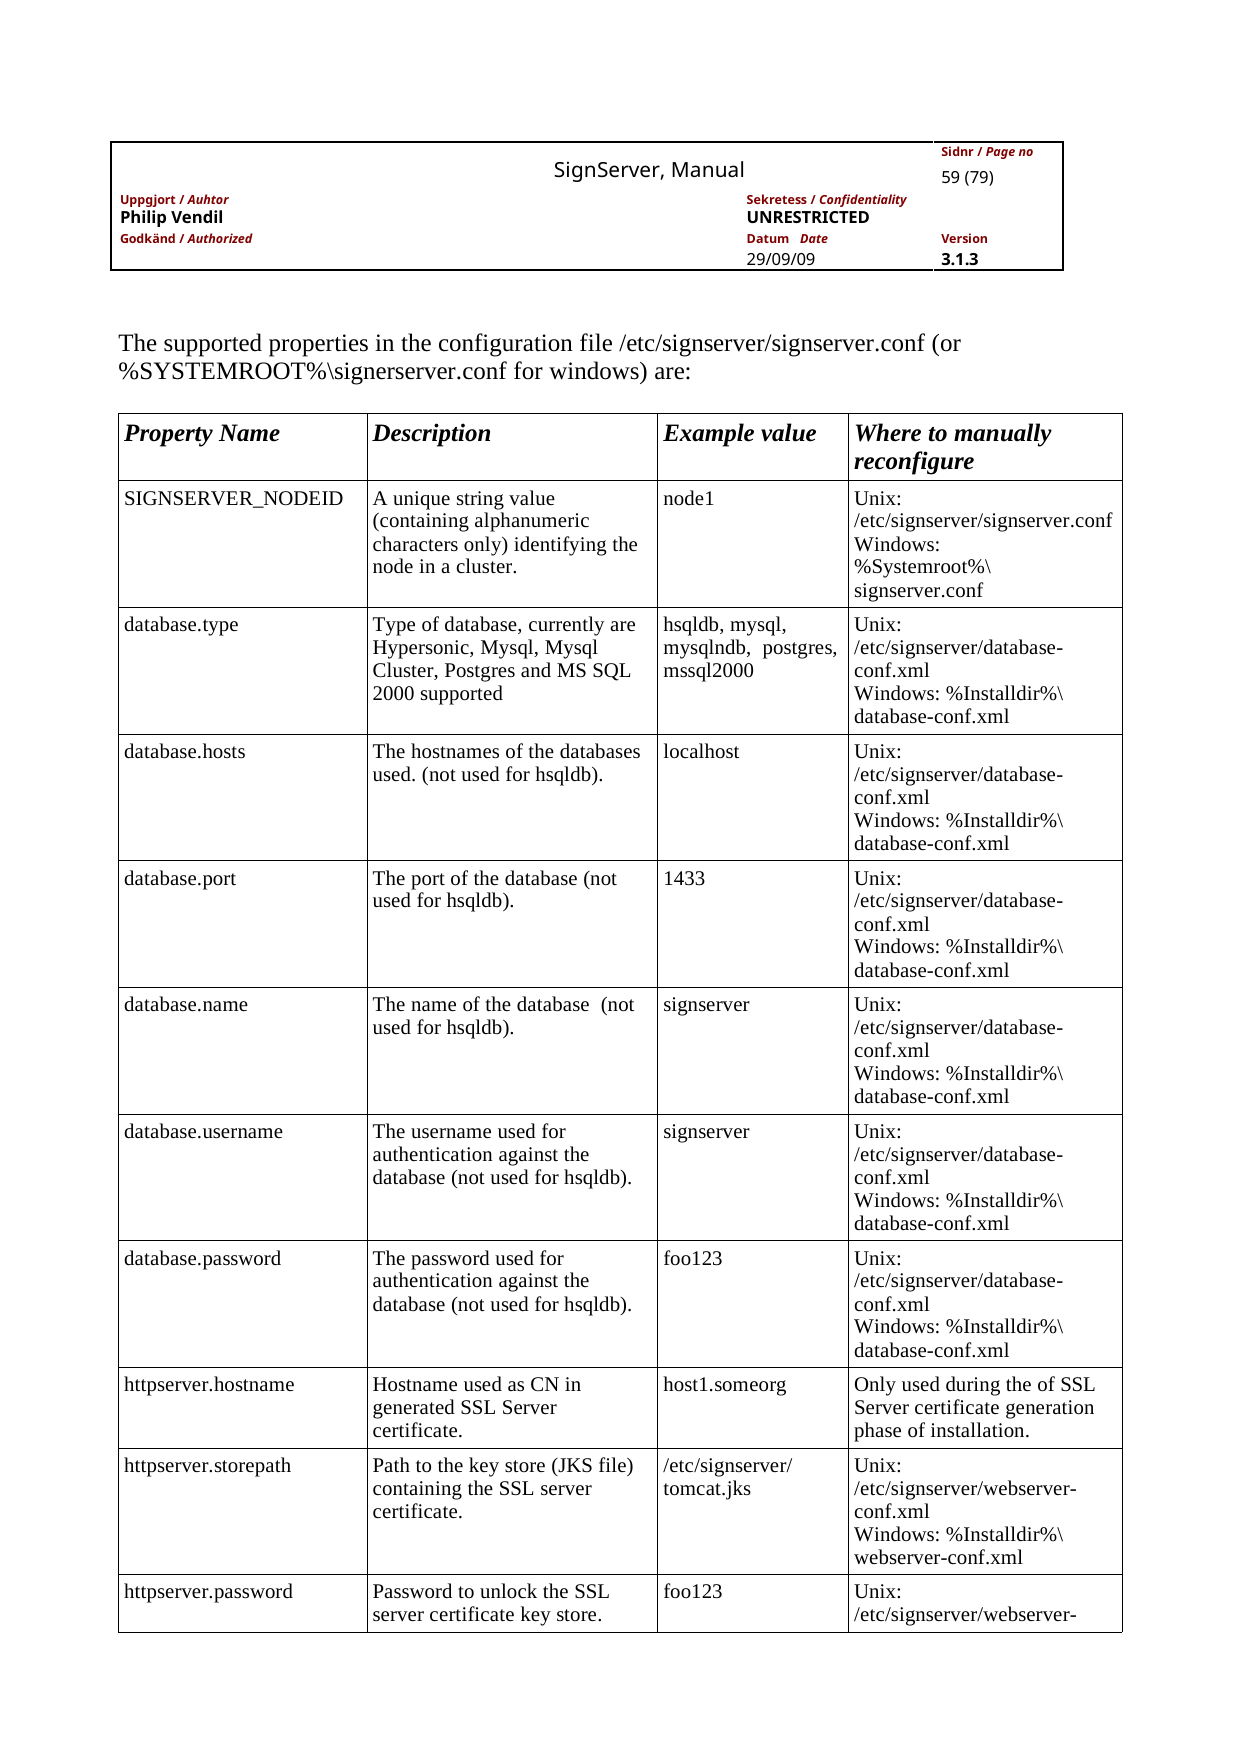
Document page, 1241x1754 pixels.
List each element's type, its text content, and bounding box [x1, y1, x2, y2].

table_cell Unix: /etc/signserver/database-conf.xml Windows: %Installdir%\database-conf.xml [849, 861, 1122, 987]
table_cell Unix: /etc/signserver/database-conf.xml Windows: %Installdir%\database-conf.xml [849, 1241, 1122, 1367]
table_cell httpserver.password [119, 1575, 367, 1632]
table_cell node1 [658, 481, 848, 607]
table_cell SIGNSERVER_NODEID [119, 481, 367, 607]
table_cell The username used for authentication against the database (not used for hsqldb). [368, 1115, 657, 1240]
table_cell database.password [119, 1241, 367, 1367]
table_cell Unix: /etc/signserver/database-conf.xml Windows: %Installdir%\database-conf.xml [849, 1115, 1122, 1240]
table_cell Unix: /etc/signserver/webserver-conf.xml Windows: %Installdir%\webserver-conf.xml [849, 1449, 1122, 1574]
table_cell database.hosts [119, 735, 367, 860]
table_cell Only used during the of SSL Server certificate generation phase of installation. [849, 1368, 1122, 1448]
table_cell A unique string value (containing alphanumeric characters only) identifying the node in a cluster. [368, 481, 657, 607]
table_cell database.type [119, 608, 367, 734]
table_cell signserver [658, 988, 848, 1114]
table_cell Hostname used as CN in generated SSL Server certificate. [368, 1368, 657, 1448]
table_header Property Name [119, 414, 367, 480]
table_header Example value [658, 414, 848, 480]
table_cell httpserver.hostname [119, 1368, 367, 1448]
table_header Where to manually reconfigure [849, 414, 1122, 480]
table_cell The name of the database (not used for hsqldb). [368, 988, 657, 1114]
table_cell Unix: /etc/signserver/webserver- [849, 1575, 1122, 1632]
table_cell Unix: /etc/signserver/signserver.conf Windows: %Systemroot%\signserver.conf [849, 481, 1122, 607]
table_cell foo123 [658, 1241, 848, 1367]
table_cell Type of database, currently are Hypersonic, Mysql, Mysql Cluster, Postgres and MS SQL 2000 supported [368, 608, 657, 734]
table_cell Password to unlock the SSL server certificate key store. [368, 1575, 657, 1632]
table_cell foo123 [658, 1575, 848, 1632]
table_cell Unix: /etc/signserver/database-conf.xml Windows: %Installdir%\database-conf.xml [849, 735, 1122, 860]
text The supported properties in the configuration file /etc/signserver/signserver.conf (or %SYSTEMROOT%\signerserver.conf for windows) are: [118, 329, 1122, 385]
table_cell host1.someorg [658, 1368, 848, 1448]
table_cell The hostnames of the databases used. (not used for hsqldb). [368, 735, 657, 860]
table_cell hsqldb, mysql, mysqlndb, postgres, mssql2000 [658, 608, 848, 734]
table_cell /etc/signserver/tomcat.jks [658, 1449, 848, 1574]
table_cell signserver [658, 1115, 848, 1240]
table_cell database.username [119, 1115, 367, 1240]
table_cell httpserver.storepath [119, 1449, 367, 1574]
table_cell Path to the key store (JKS file) containing the SSL server certificate. [368, 1449, 657, 1574]
table_cell The port of the database (not used for hsqldb). [368, 861, 657, 987]
table_cell 1433 [658, 861, 848, 987]
table_header Description [368, 414, 657, 480]
table_cell Unix: /etc/signserver/database-conf.xml Windows: %Installdir%\database-conf.xml [849, 988, 1122, 1114]
table_cell database.port [119, 861, 367, 987]
table_cell localhost [658, 735, 848, 860]
table_cell database.name [119, 988, 367, 1114]
table_cell The password used for authentication against the database (not used for hsqldb). [368, 1241, 657, 1367]
table_cell Unix: /etc/signserver/database-conf.xml Windows: %Installdir%\database-conf.xml [849, 608, 1122, 734]
